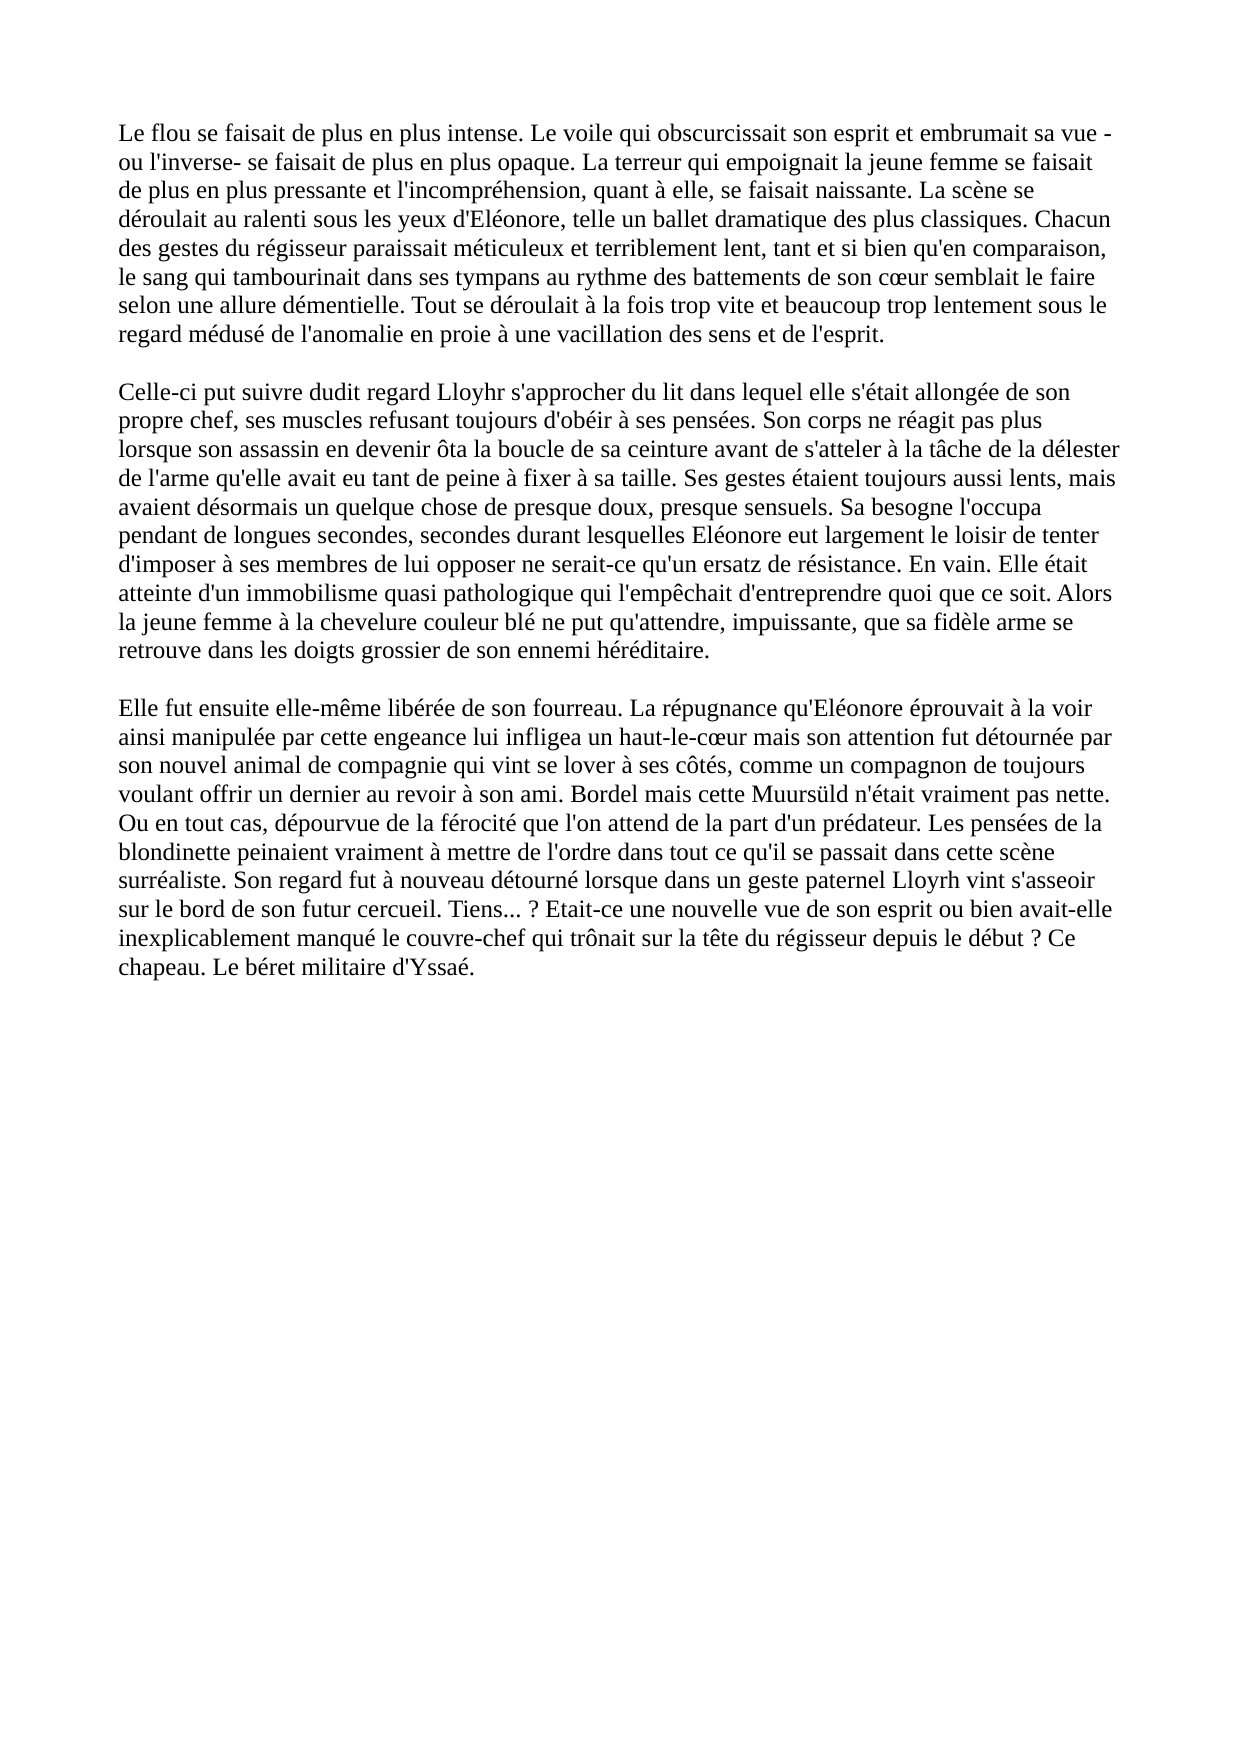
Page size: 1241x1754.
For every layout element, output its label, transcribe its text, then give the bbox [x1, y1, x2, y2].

text Celle-ci put suivre dudit regard Lloyhr s'approcher du lit dans lequel elle s'était allongée de son propre chef, ses muscles refusant toujours d'obéir à ses pensées. Son corps ne réagit pas plus lorsque son assassin en devenir ôta la boucle de sa ceinture avant de s'atteler à la tâche de la délester de l'arme qu'elle avait eu tant de peine à fixer à sa taille. Ses gestes étaient toujours aussi lents, mais avaient désormais un quelque chose de presque doux, presque sensuels. Sa besogne l'occupa pendant de longues secondes, secondes durant lesquelles Eléonore eut largement le loisir de tenter d'imposer à ses membres de lui opposer ne serait-ce qu'un ersatz de résistance. En vain. Elle était atteinte d'un immobilisme quasi pathologique qui l'empêchait d'entreprendre quoi que ce soit. Alors la jeune femme à la chevelure couleur blé ne put qu'attendre, impuissante, que sa fidèle arme se retrouve dans les doigts grossier de son ennemi héréditaire. [118, 377, 1122, 664]
text Le flou se faisait de plus en plus intense. Le voile qui obscurcissait son esprit et embrumait sa vue -ou l'inverse- se faisait de plus en plus opaque. La terreur qui empoignait la jeune femme se faisait de plus en plus pressante et l'incompréhension, quant à elle, se faisait naissante. La scène se déroulait au ralenti sous les yeux d'Eléonore, telle un ballet dramatique des plus classiques. Chacun des gestes du régisseur paraissait méticuleux et terriblement lent, tant et si bien qu'en comparaison, le sang qui tambourinait dans ses tympans au rythme des battements de son cœur semblait le faire selon une allure démentielle. Tout se déroulait à la fois trop vite et beaucoup trop lentement sous le regard médusé de l'anomalie en proie à une vacillation des sens et de l'esprit. [118, 118, 1122, 348]
text Elle fut ensuite elle-même libérée de son fourreau. La répugnance qu'Eléonore éprouvait à la voir ainsi manipulée par cette engeance lui infligea un haut-le-cœur mais son attention fut détournée par son nouvel animal de compagnie qui vint se lover à ses côtés, comme un compagnon de toujours voulant offrir un dernier au revoir à son ami. Bordel mais cette Muursüld n'était vraiment pas nette. Ou en tout cas, dépourvue de la férocité que l'on attend de la part d'un prédateur. Les pensées de la blondinette peinaient vraiment à mettre de l'ordre dans tout ce qu'il se passait dans cette scène surréaliste. Son regard fut à nouveau détourné lorsque dans un geste paternel Lloyrh vint s'asseoir sur le bord de son futur cercueil. Tiens... ? Etait-ce une nouvelle vue de son esprit ou bien avait-elle inexplicablement manqué le couvre-chef qui trônait sur la tête du régisseur depuis le début ? Ce chapeau. Le béret militaire d'Yssaé. [118, 693, 1122, 981]
